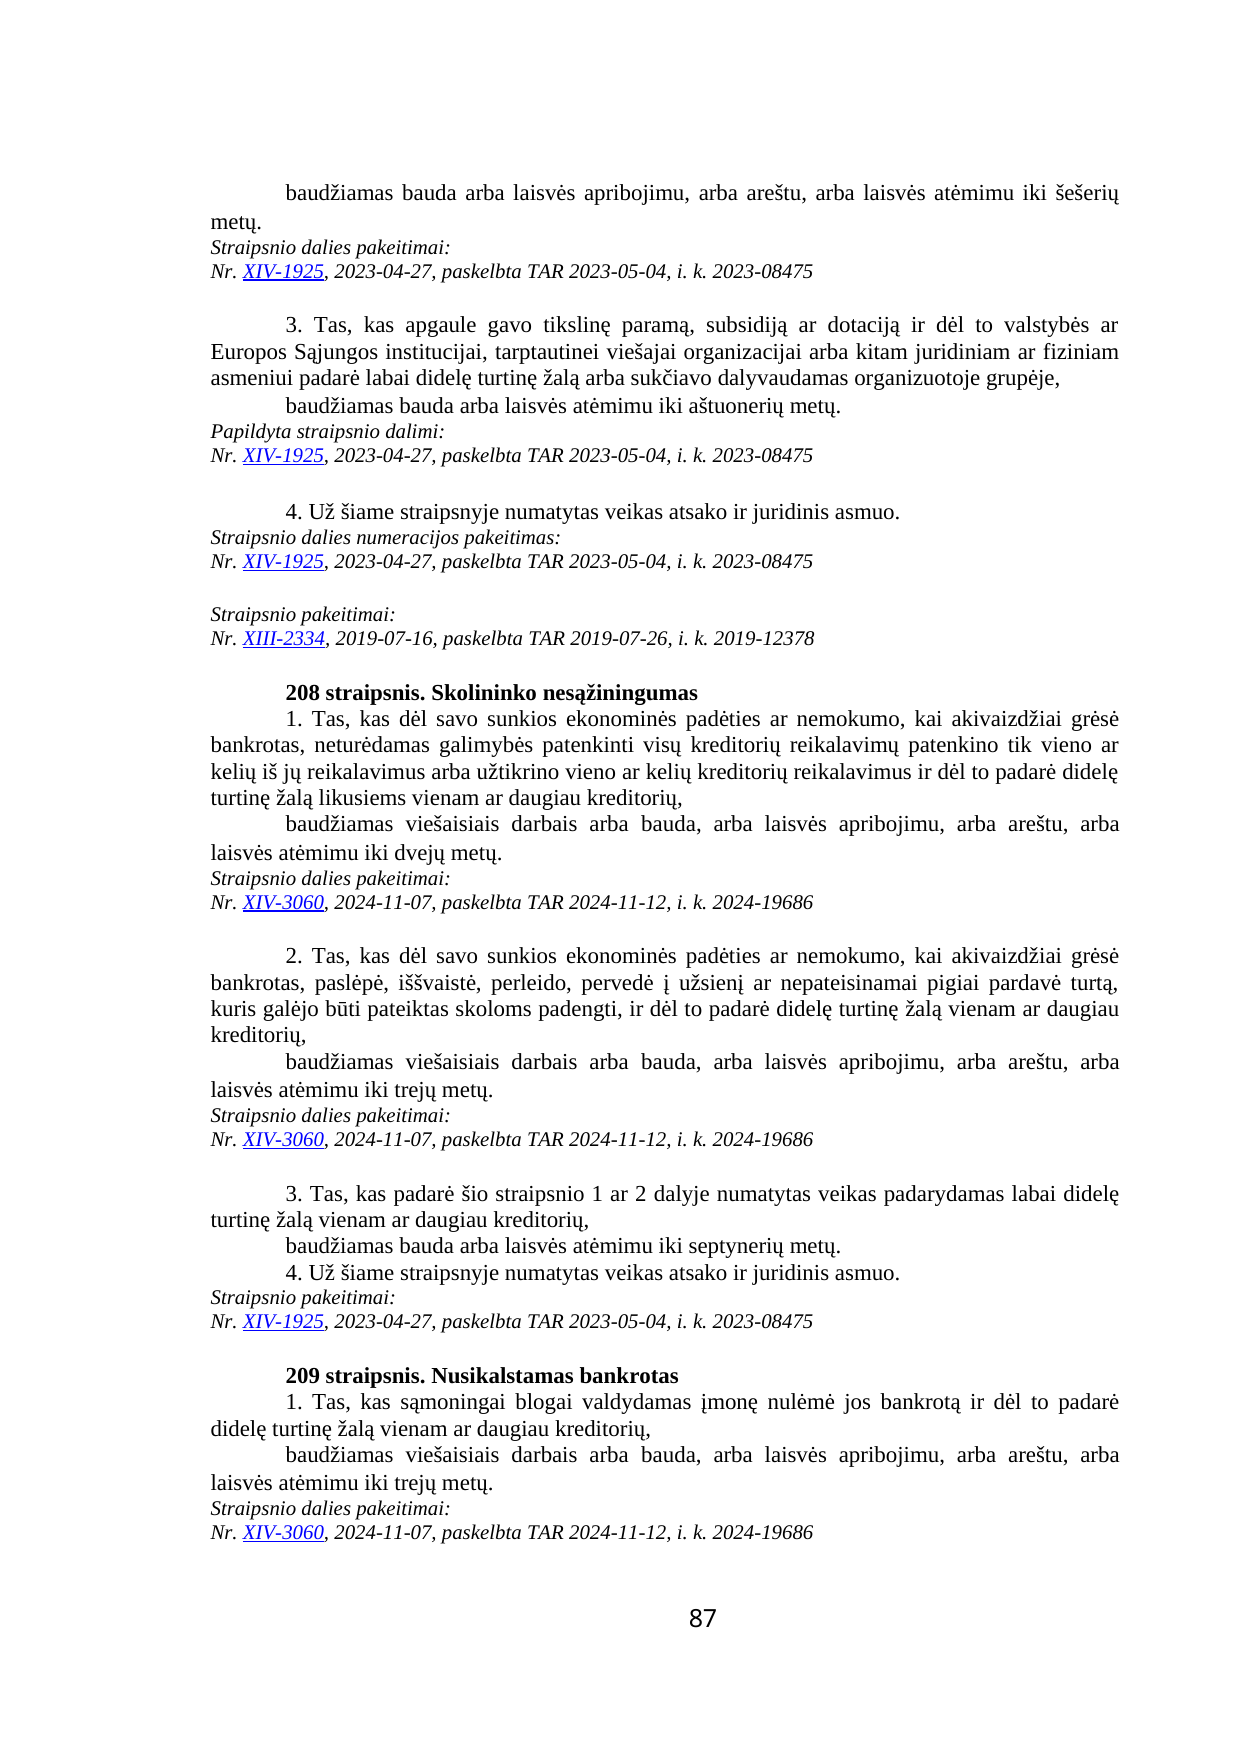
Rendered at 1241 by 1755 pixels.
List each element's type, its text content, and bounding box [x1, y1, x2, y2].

text Papildyta straipsnio dalimi: [210, 419, 1120, 443]
text 208 straipsnis. Skolininko nesąžiningumas [210, 679, 1120, 705]
text Straipsnio dalies pakeitimai: [210, 234, 1120, 259]
text baudžiamas viešaisiais darbais arba bauda, arba laisvės apribojimu, arba areštu, arba laisvės atėmimu iki trejų metų. [210, 1441, 1120, 1496]
text baudžiamas bauda arba laisvės apribojimu, arba areštu, arba laisvės atėmimu iki šešerių metų. [210, 179, 1120, 234]
text Straipsnio pakeitimai: [210, 602, 1120, 626]
text 209 straipsnis. Nusikalstamas bankrotas [210, 1362, 1120, 1388]
text Nr. XIV-3060, 2024-11-07, paskelbta TAR 2024-11-12, i. k. 2024-19686 [210, 1127, 1120, 1151]
text Nr. XIV-1925, 2023-04-27, paskelbta TAR 2023-05-04, i. k. 2023-08475 [210, 443, 1120, 467]
text Nr. XIV-3060, 2024-11-07, paskelbta TAR 2024-11-12, i. k. 2024-19686 [210, 889, 1120, 914]
text 2. Tas, kas dėl savo sunkios ekonominės padėties ar nemokumo, kai akivaizdžiai grėsė bankrotas, paslėpė, iššvaistė, perleido, pervedė į užsienį ar nepateisinamai pigiai pardavė turtą, kuris galėjo būti pateiktas skoloms padengti, ir dėl to padarė didelę turtinę žalą vienam ar daugiau kreditorių, [210, 942, 1120, 1048]
text baudžiamas viešaisiais darbais arba bauda, arba laisvės apribojimu, arba areštu, arba laisvės atėmimu iki trejų metų. [210, 1048, 1120, 1103]
text 3. Tas, kas apgaule gavo tikslinę paramą, subsidiją ar dotaciją ir dėl to valstybės ar Europos Sąjungos institucijai, tarptautinei viešajai organizacijai arba kitam juridiniam ar fiziniam asmeniui padarė labai didelę turtinę žalą arba sukčiavo dalyvaudamas organizuotoje grupėje, [210, 311, 1120, 391]
text Straipsnio dalies pakeitimai: [210, 866, 1120, 889]
text Straipsnio dalies pakeitimai: [210, 1103, 1120, 1127]
text 1. Tas, kas sąmoningai blogai valdydamas įmonę nulėmė jos bankrotą ir dėl to padarė didelę turtinę žalą vienam ar daugiau kreditorių, [210, 1388, 1120, 1441]
text Straipsnio dalies pakeitimai: [210, 1496, 1120, 1520]
text 4. Už šiame straipsnyje numatytas veikas atsako ir juridinis asmuo. [210, 1259, 1120, 1285]
text 4. Už šiame straipsnyje numatytas veikas atsako ir juridinis asmuo. [210, 496, 1120, 525]
text Nr. XIII-2334, 2019-07-16, paskelbta TAR 2019-07-26, i. k. 2019-12378 [210, 626, 1120, 650]
text Nr. XIV-3060, 2024-11-07, paskelbta TAR 2024-11-12, i. k. 2024-19686 [210, 1520, 1120, 1544]
text baudžiamas bauda arba laisvės atėmimu iki septynerių metų. [210, 1232, 1120, 1259]
text Straipsnio dalies numeracijos pakeitimas: [210, 525, 1120, 549]
text 1. Tas, kas dėl savo sunkios ekonominės padėties ar nemokumo, kai akivaizdžiai grėsė bankrotas, neturėdamas galimybės patenkinti visų kreditorių reikalavimų patenkino tik vieno ar kelių iš jų reikalavimus arba užtikrino vieno ar kelių kreditorių reikalavimus ir dėl to padarė didelę turtinę žalą likusiems vienam ar daugiau kreditorių, [210, 705, 1120, 810]
text baudžiamas bauda arba laisvės atėmimu iki aštuonerių metų. [210, 391, 1120, 419]
text Straipsnio pakeitimai: [210, 1285, 1120, 1309]
text Nr. XIV-1925, 2023-04-27, paskelbta TAR 2023-05-04, i. k. 2023-08475 [210, 259, 1120, 283]
text baudžiamas viešaisiais darbais arba bauda, arba laisvės apribojimu, arba areštu, arba laisvės atėmimu iki dvejų metų. [210, 810, 1120, 866]
text Nr. XIV-1925, 2023-04-27, paskelbta TAR 2023-05-04, i. k. 2023-08475 [210, 1309, 1120, 1333]
text 3. Tas, kas padarė šio straipsnio 1 ar 2 dalyje numatytas veikas padarydamas labai didelę turtinę žalą vienam ar daugiau kreditorių, [210, 1180, 1120, 1232]
text Nr. XIV-1925, 2023-04-27, paskelbta TAR 2023-05-04, i. k. 2023-08475 [210, 549, 1120, 573]
